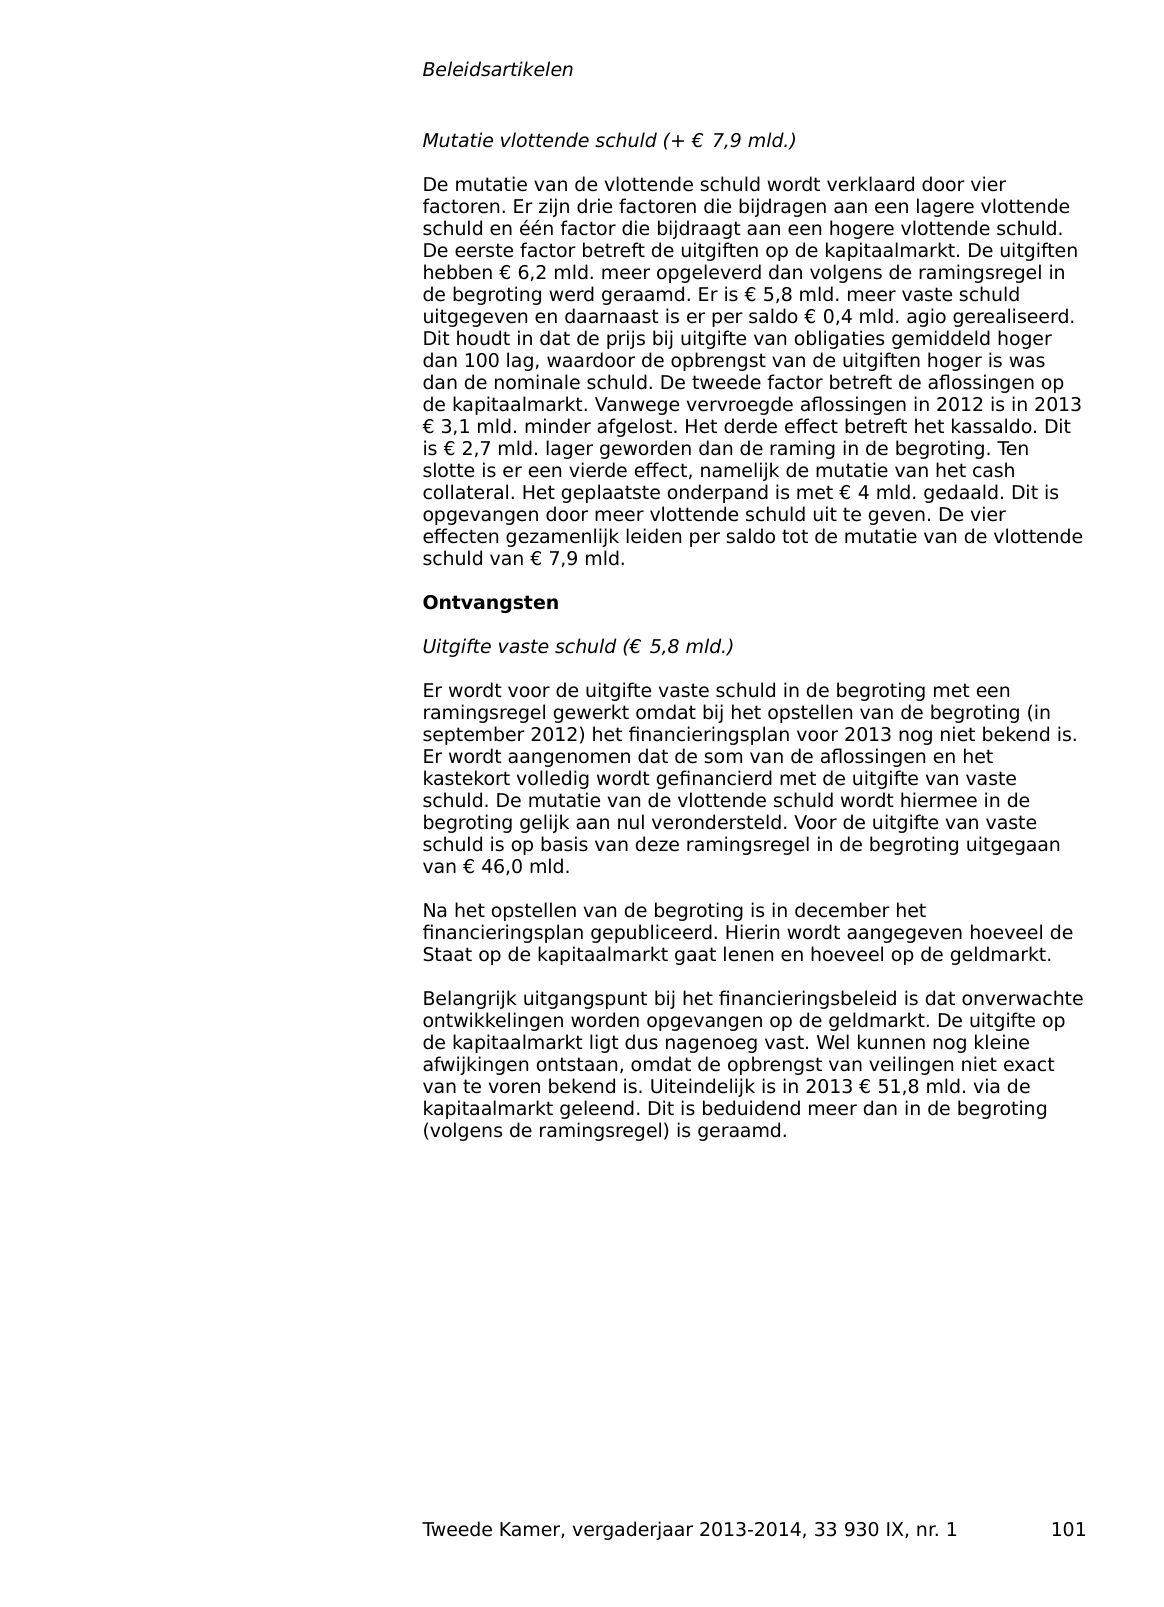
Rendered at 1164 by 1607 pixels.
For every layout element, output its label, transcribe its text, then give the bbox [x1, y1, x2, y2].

text Er wordt voor de uitgifte vaste schuld in de begroting met een ramingsregel gewerkt omdat bij het opstellen van de begroting (in september 2012) het financieringsplan voor 2013 nog niet bekend is. Er wordt aangenomen dat de som van de aflossingen en het kastekort volledig wordt gefinancierd met de uitgifte van vaste schuld. De mutatie van de vlottende schuld wordt hiermee in de begroting gelijk aan nul verondersteld. Voor de uitgifte van vaste schuld is op basis van deze ramingsregel in de begroting uitgegaan van € 46,0 mld. [422, 680, 1087, 878]
subtitle Mutatie vlottende schuld (+ € 7,9 mld.) [422, 130, 1087, 152]
subtitle Ontvangsten [422, 592, 1087, 614]
subtitle Uitgifte vaste schuld (€ 5,8 mld.) [422, 636, 1087, 658]
text Na het opstellen van de begroting is in december het financieringsplan gepubliceerd. Hierin wordt aangegeven hoeveel de Staat op de kapitaalmarkt gaat lenen en hoeveel op de geldmarkt. [422, 900, 1087, 966]
text Belangrijk uitgangspunt bij het financieringsbeleid is dat onverwachte ontwikkelingen worden opgevangen op de geldmarkt. De uitgifte op de kapitaalmarkt ligt dus nagenoeg vast. Wel kunnen nog kleine afwijkingen ontstaan, omdat de opbrengst van veilingen niet exact van te voren bekend is. Uiteindelijk is in 2013 € 51,8 mld. via de kapitaalmarkt geleend. Dit is beduidend meer dan in de begroting (volgens de ramingsregel) is geraamd. [422, 988, 1087, 1142]
text De mutatie van de vlottende schuld wordt verklaard door vier factoren. Er zijn drie factoren die bijdragen aan een lagere vlottende schuld en één factor die bijdraagt aan een hogere vlottende schuld. De eerste factor betreft de uitgiften op de kapitaalmarkt. De uitgiften hebben € 6,2 mld. meer opgeleverd dan volgens de ramingsregel in de begroting werd geraamd. Er is € 5,8 mld. meer vaste schuld uitgegeven en daarnaast is er per saldo € 0,4 mld. agio gerealiseerd. Dit houdt in dat de prijs bij uitgifte van obligaties gemiddeld hoger dan 100 lag, waardoor de opbrengst van de uitgiften hoger is was dan de nominale schuld. De tweede factor betreft de aflossingen op de kapitaalmarkt. Vanwege vervroegde aflossingen in 2012 is in 2013 € 3,1 mld. minder afgelost. Het derde effect betreft het kassaldo. Dit is € 2,7 mld. lager geworden dan de raming in de begroting. Ten slotte is er een vierde effect, namelijk de mutatie van het cash collateral. Het geplaatste onderpand is met € 4 mld. gedaald. Dit is opgevangen door meer vlottende schuld uit te geven. De vier effecten gezamenlijk leiden per saldo tot de mutatie van de vlottende schuld van € 7,9 mld. [422, 174, 1087, 570]
